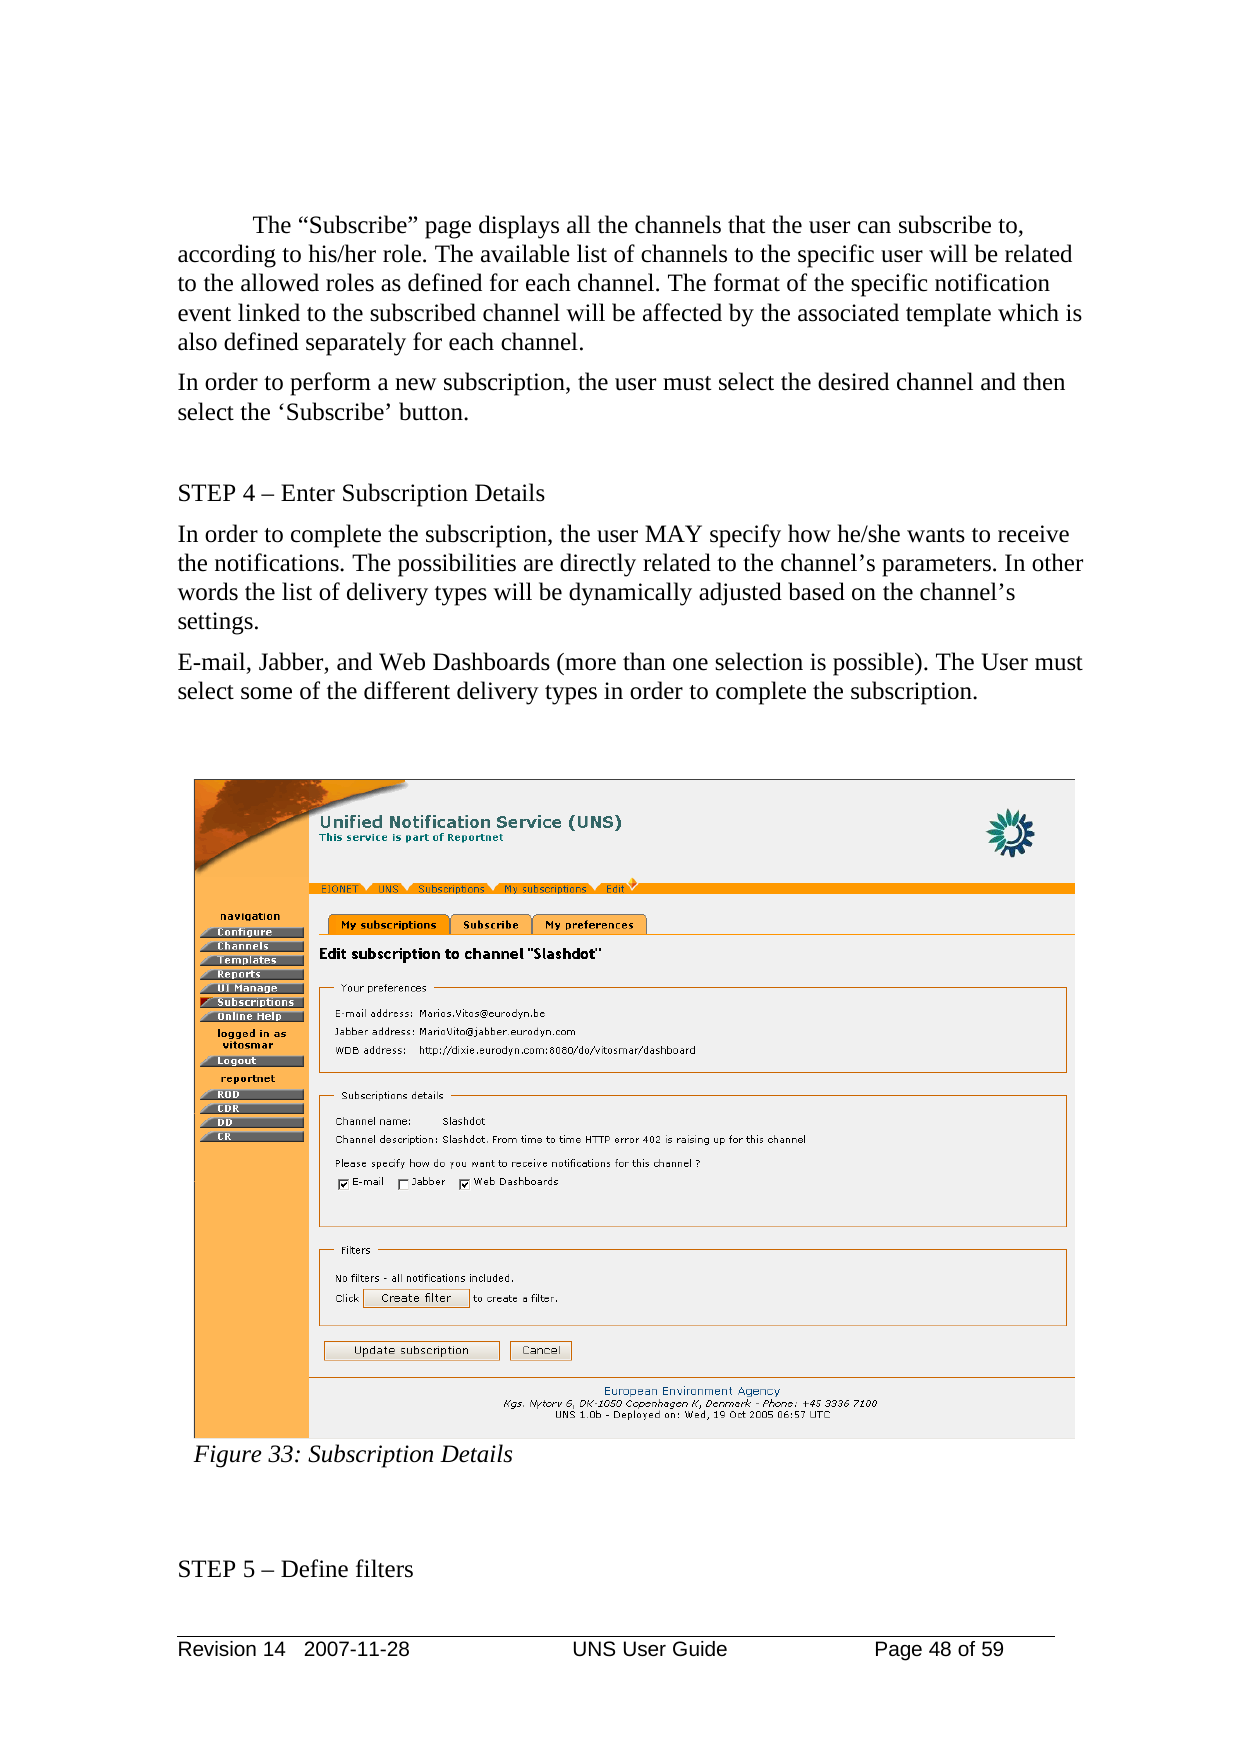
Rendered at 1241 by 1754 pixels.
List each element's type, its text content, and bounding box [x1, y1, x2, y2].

text The “Subscribe” page displays all the channels that the user can subscribe to, according to his/her role. The available list of channels to the specific user will be related to the allowed roles as defined for each channel. The format of the specific notification event linked to the subscribed channel will be affected by the associated template which is also defined separately for each channel. [177, 210, 1092, 356]
text STEP 4 – Enter Subscription Details [177, 478, 1092, 507]
text E-mail, Jabber, and Web Dashboards (more than one selection is possible). The User must select some of the different delivery types in order to complete the subscription. [177, 647, 1092, 705]
text Figure 33: Subscription Details [194, 1439, 1075, 1468]
text In order to perform a new subscription, the user must select the desired channel and then select the ‘Subscribe’ button. [177, 367, 1092, 425]
picture [193, 779, 1075, 1439]
text In order to complete the subscription, the user MAY specify how he/she wants to receive the notifications. The possibilities are directly related to the channel’s parameters. In other words the list of delivery types will be dynamically adjusted based on the channel’s settings. [177, 519, 1092, 635]
text STEP 5 – Define filters [177, 1554, 1092, 1583]
